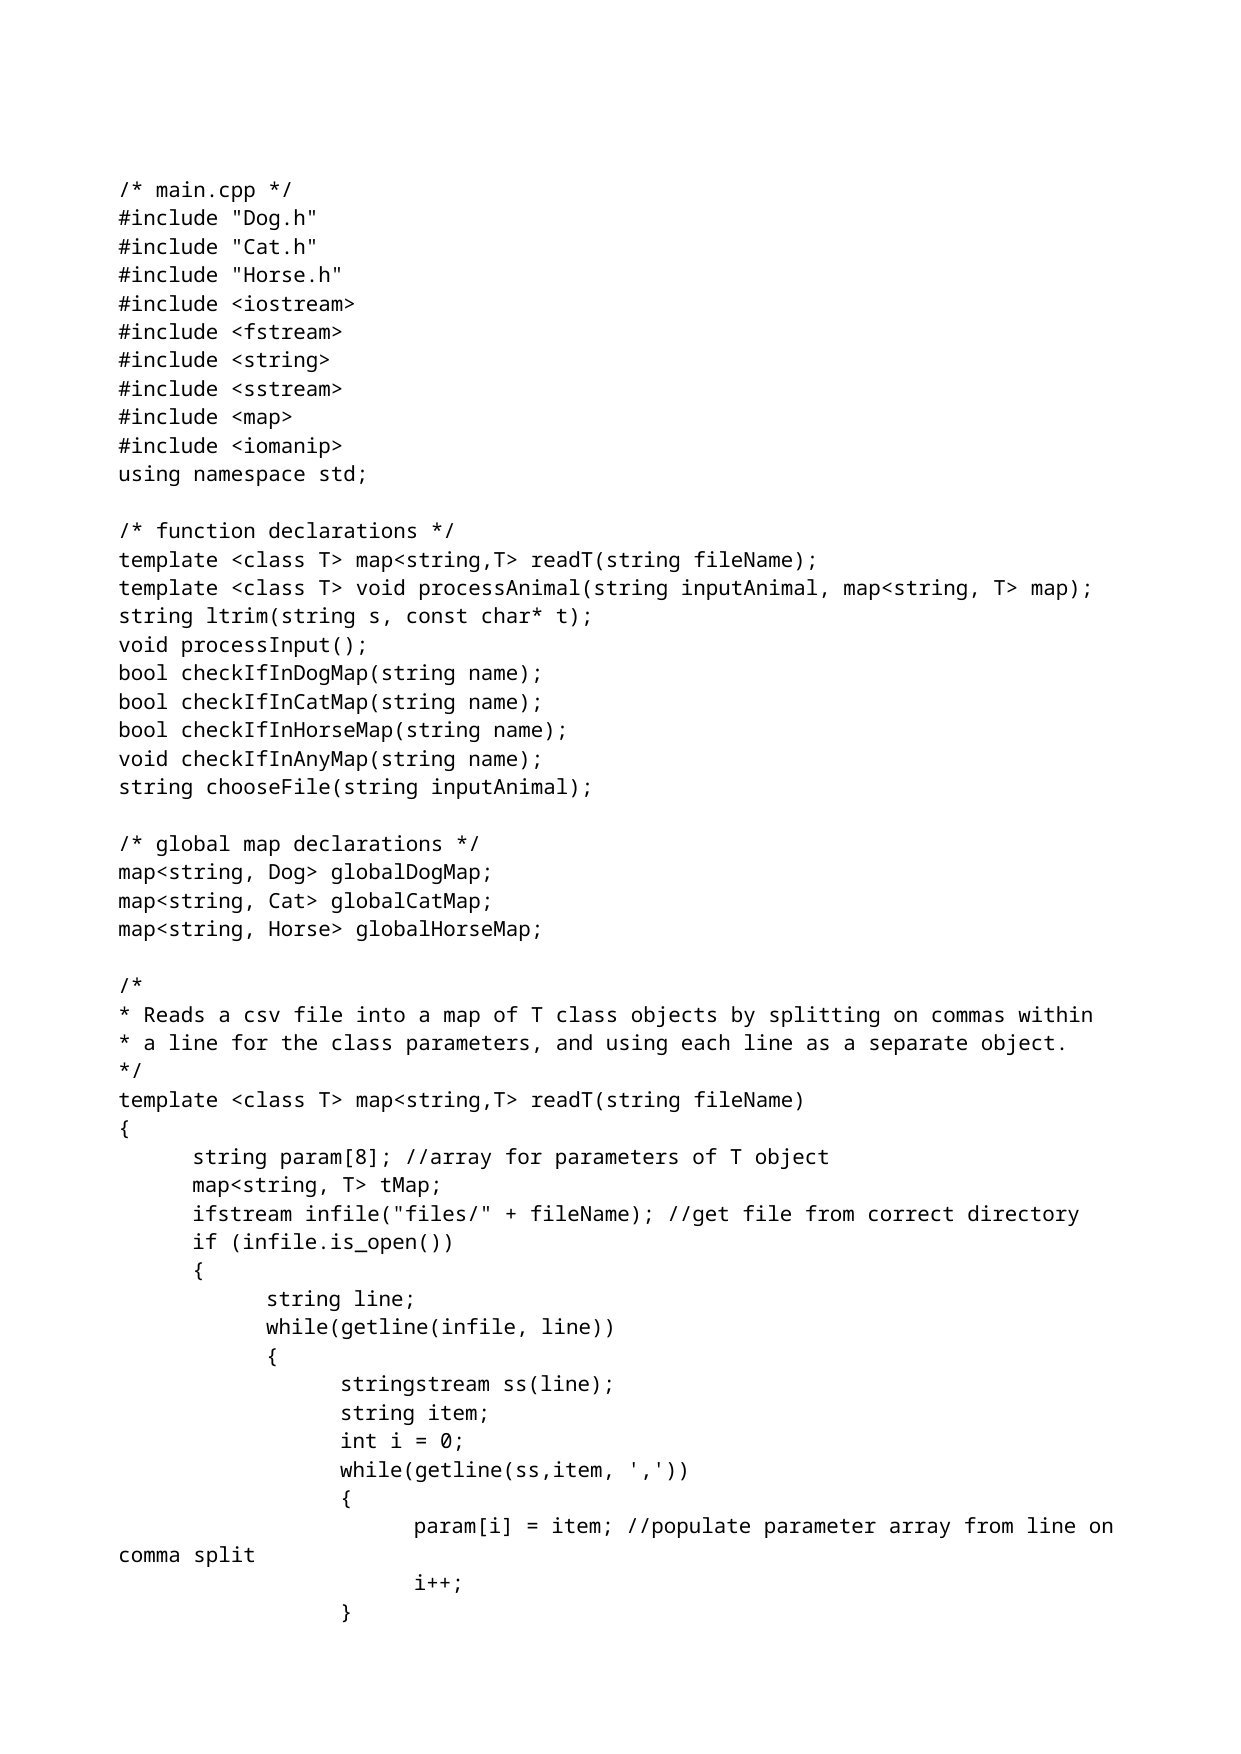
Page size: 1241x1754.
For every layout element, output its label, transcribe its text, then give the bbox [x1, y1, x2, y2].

text if (infile.is_open()) [118, 1227, 1122, 1256]
text map<string, Cat> globalCatMap; [118, 886, 1122, 914]
text template <class T> map<string,T> readT(string fileName); [118, 545, 1122, 573]
text { [118, 1256, 1122, 1284]
text /* global map declarations */ [118, 829, 1122, 857]
text template <class T> map<string,T> readT(string fileName) [118, 1085, 1122, 1113]
text bool checkIfInHorseMap(string name); [118, 715, 1122, 744]
text void processInput(); [118, 630, 1122, 658]
text #include "Horse.h" [118, 260, 1122, 289]
text string chooseFile(string inputAnimal); [118, 772, 1122, 801]
text void checkIfInAnyMap(string name); [118, 744, 1122, 772]
text #include <fstream> [118, 317, 1122, 346]
text int i = 0; [118, 1426, 1122, 1455]
text map<string, T> tMap; [118, 1170, 1122, 1199]
text string line; [118, 1284, 1122, 1312]
text template <class T> void processAnimal(string inputAnimal, map<string, T> map); [118, 573, 1122, 602]
text i++; [118, 1568, 1122, 1597]
text } [118, 1597, 1122, 1625]
text string item; [118, 1398, 1122, 1426]
text while(getline(infile, line)) [118, 1312, 1122, 1341]
text #include <iomanip> [118, 431, 1122, 459]
text #include <sstream> [118, 374, 1122, 402]
text #include <iostream> [118, 289, 1122, 317]
text bool checkIfInCatMap(string name); [118, 687, 1122, 715]
text param[i] = item; //populate parameter array from line on comma split [118, 1512, 1122, 1568]
text ifstream infile("files/" + fileName); //get file from correct directory [118, 1199, 1122, 1227]
text { [118, 1113, 1122, 1142]
text */ [118, 1057, 1122, 1085]
text { [118, 1483, 1122, 1512]
text string param[8]; //array for parameters of T object [118, 1142, 1122, 1170]
text #include <map> [118, 402, 1122, 431]
text { [118, 1341, 1122, 1369]
text while(getline(ss,item, ',')) [118, 1455, 1122, 1483]
text /* function declarations */ [118, 516, 1122, 545]
text bool checkIfInDogMap(string name); [118, 658, 1122, 687]
text /* main.cpp */ [118, 175, 1122, 203]
text #include <string> [118, 346, 1122, 374]
text /* [118, 971, 1122, 1000]
text #include "Dog.h" [118, 203, 1122, 232]
text stringstream ss(line); [118, 1369, 1122, 1398]
text string ltrim(string s, const char* t); [118, 602, 1122, 630]
text map<string, Horse> globalHorseMap; [118, 914, 1122, 943]
text using namespace std; [118, 459, 1122, 488]
text * a line for the class parameters, and using each line as a separate object. [118, 1028, 1122, 1057]
text map<string, Dog> globalDogMap; [118, 857, 1122, 886]
text #include "Cat.h" [118, 232, 1122, 260]
text * Reads a csv file into a map of T class objects by splitting on commas within [118, 1000, 1122, 1028]
